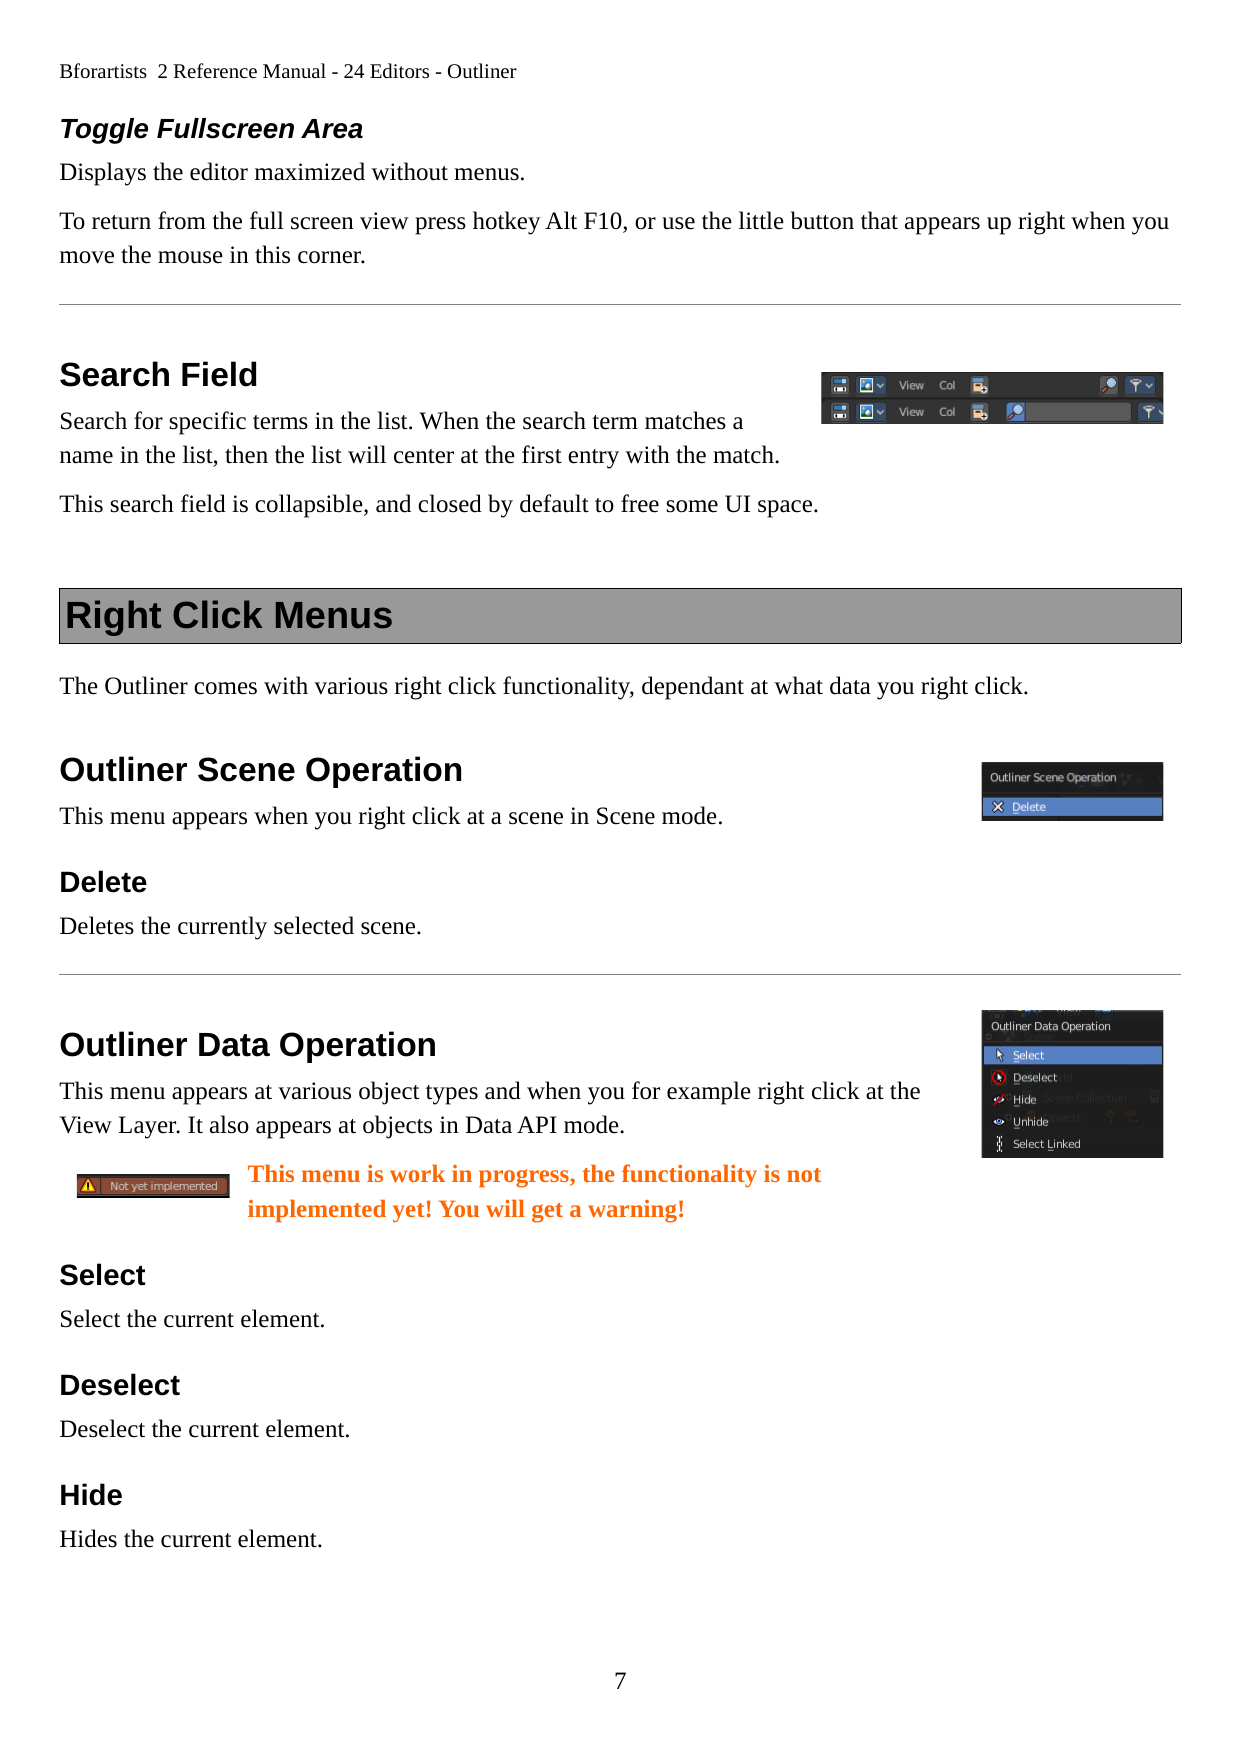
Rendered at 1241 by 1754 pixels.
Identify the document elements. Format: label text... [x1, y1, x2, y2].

text Displays the editor maximized without menus. [59, 157, 1181, 186]
text To return from the full screen view press hotkey Alt F10, or use the little button that appears up right when you move the mouse in this corner. [59, 206, 1181, 269]
text This search field is collapsible, and closed by default to free some UI space. [59, 489, 1181, 518]
text Search for specific terms in the list. When the search term matches a name in the list, then the list will center at the first entry with the match. [59, 406, 1181, 469]
picture [821, 372, 1164, 424]
picture [981, 1010, 1164, 1158]
picture [76, 1174, 230, 1198]
subtitle Delete [59, 864, 1181, 898]
subtitle [1164, 1025, 1181, 1063]
text This menu is work in progress, the functionality is not implemented yet! You will get a warning! [59, 1159, 1181, 1223]
subtitle Outliner Data Operation [59, 1025, 981, 1063]
text Deletes the currently selected scene. [59, 911, 1181, 939]
text Select the current element. [59, 1304, 1181, 1333]
subtitle Outliner Scene Operation [59, 750, 1181, 788]
subtitle Select [59, 1258, 1181, 1291]
text This menu appears when you right click at a scene in Scene mode. [59, 801, 1181, 830]
text Deselect the current element. [59, 1414, 1181, 1443]
subtitle Search Field [59, 354, 1181, 393]
picture [981, 762, 1164, 821]
text The Outliner comes with various right click functionality, dependant at what data you right click. [59, 671, 1181, 700]
subtitle Deselect [59, 1368, 1181, 1401]
table_header Right Click Menus [60, 589, 1181, 643]
subtitle Toggle Fullscreen Area [59, 113, 1181, 144]
text Hides the current element. [59, 1524, 1181, 1552]
text This menu appears at various object types and when you for example right click at the View Layer. It also appears at objects in Data API mode. [59, 1076, 981, 1139]
subtitle Hide [59, 1477, 1181, 1511]
